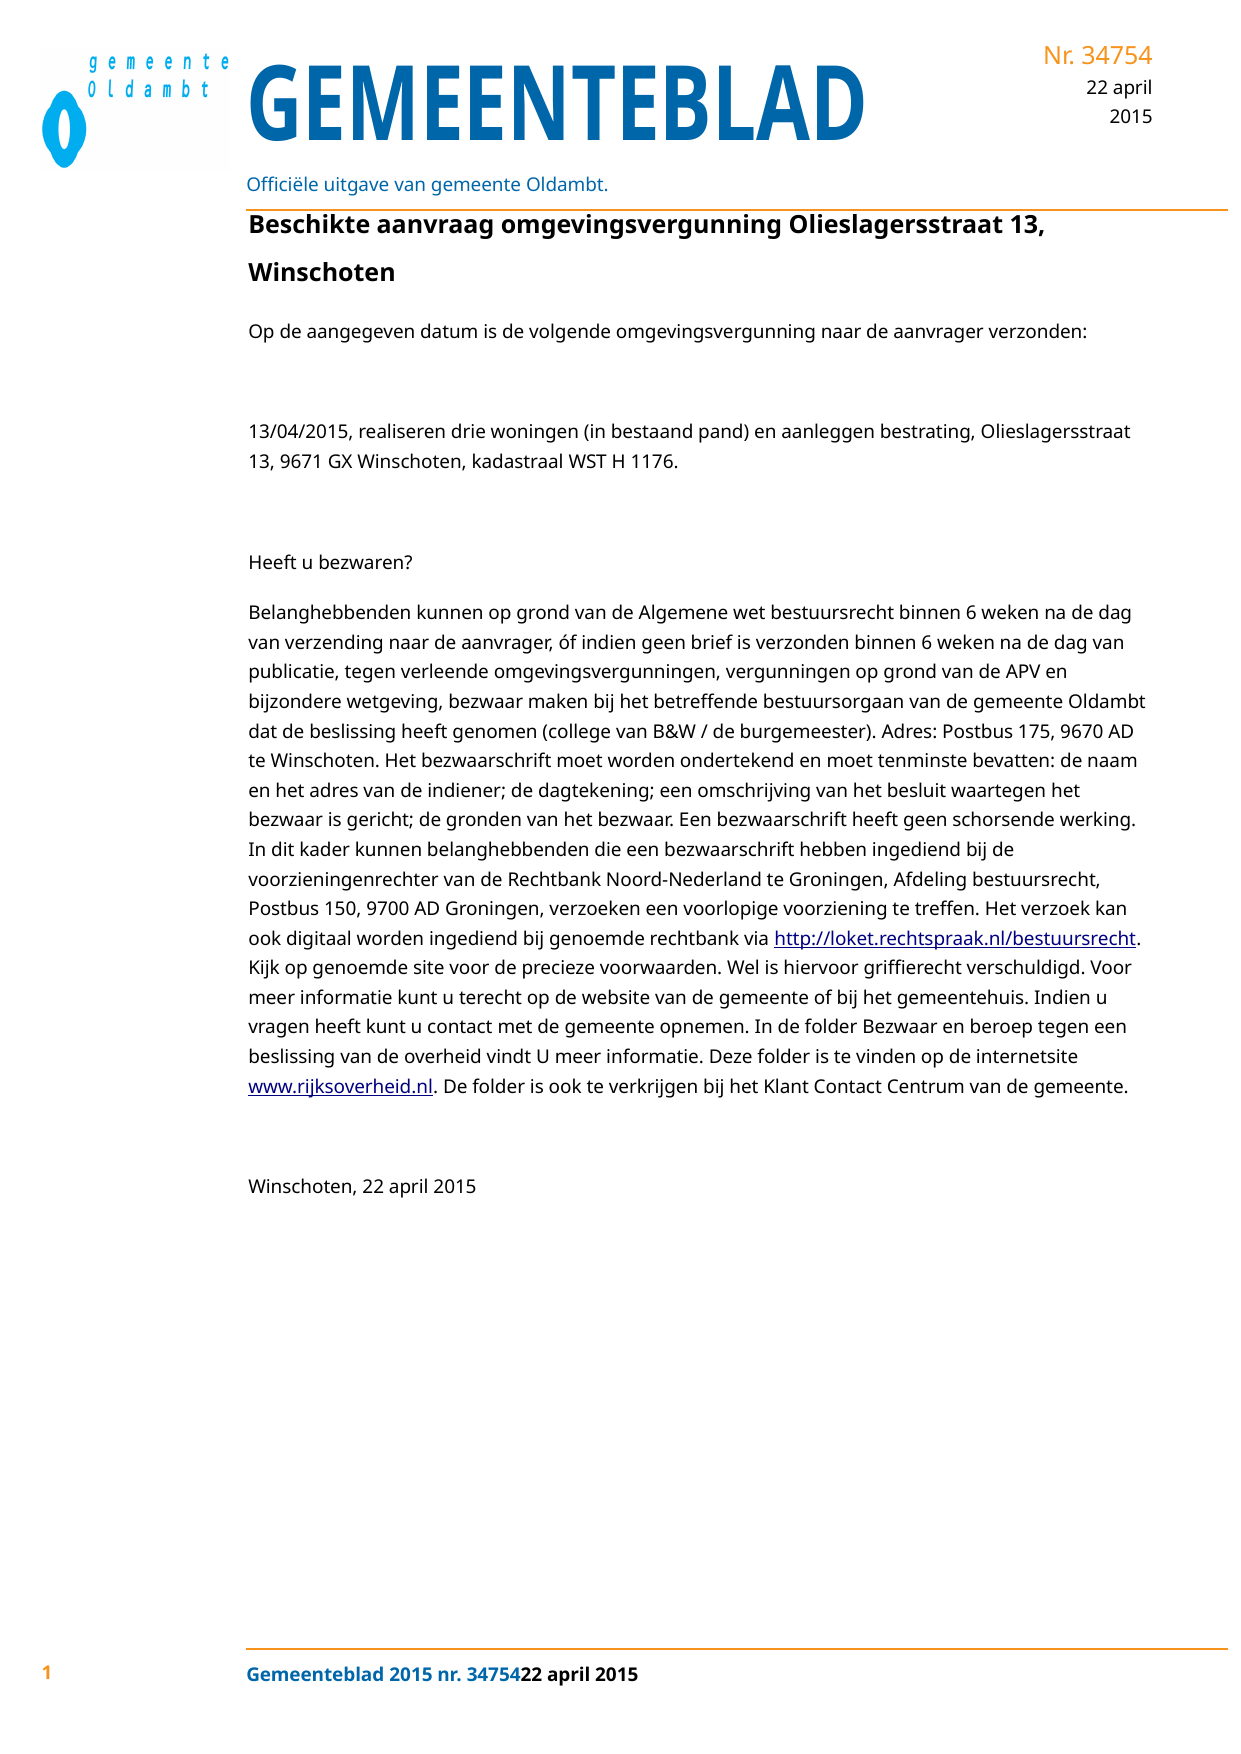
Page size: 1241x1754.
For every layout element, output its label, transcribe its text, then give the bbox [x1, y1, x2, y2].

text Winschoten, 22 april 2015 [248, 1174, 1152, 1199]
picture [41, 47, 231, 172]
text Op de aangegeven datum is de volgende omgevingsvergunning naar de aanvrager verzonden: [248, 318, 1152, 344]
text Beschikte aanvraag omgevingsvergunning Olieslagersstraat 13, Winschoten [248, 211, 1152, 288]
text Belanghebbenden kunnen op grond van de Algemene wet bestuursrecht binnen 6 weken na de dag van verzending naar de aanvrager, óf indien geen brief is verzonden binnen 6 weken na de dag van publicatie, tegen verleende omgevingsvergunningen, vergunningen op grond van de APV en bijzondere wetgeving, bezwaar maken bij het betreffende bestuursorgaan van de gemeente Oldambt dat de beslissing heeft genomen (college van B&W / de burgemeester). Adres: Postbus 175, 9670 AD te Winschoten. Het bezwaarschrift moet worden ondertekend en moet tenminste bevatten: de naam en het adres van de indiener; de dagtekening; een omschrijving van het besluit waartegen het bezwaar is gericht; de gronden van het bezwaar. Een bezwaarschrift heeft geen schorsende werking. In dit kader kunnen belanghebbenden die een bezwaarschrift hebben ingediend bij de voorzieningenrechter van de Rechtbank Noord-Nederland te Groningen, Afdeling bestuursrecht, Postbus 150, 9700 AD Groningen, verzoeken een voorlopige voorziening te treffen. Het verzoek kan ook digitaal worden ingediend bij genoemde rechtbank via http://loket.rechtspraak.nl/bestuursrecht. Kijk op genoemde site voor de precieze voorwaarden. Wel is hiervoor griffierecht verschuldigd. Voor meer informatie kunt u terecht op de website van de gemeente of bij het gemeentehuis. Indien u vragen heeft kunt u contact met de gemeente opnemen. In de folder Bezwaar en beroep tegen een beslissing van de overheid vindt U meer informatie. Deze folder is te vinden op de internetsite www.rijksoverheid.nl. De folder is ook te verkrijgen bij het Klant Contact Centrum van de gemeente. [248, 599, 1152, 1099]
text Heeft u bezwaren? [248, 549, 1152, 575]
text 13/04/2015, realiseren drie woningen (in bestaand pand) en aanleggen bestrating, Olieslagersstraat 13, 9671 GX Winschoten, kadastraal WST H 1176. [248, 419, 1152, 474]
